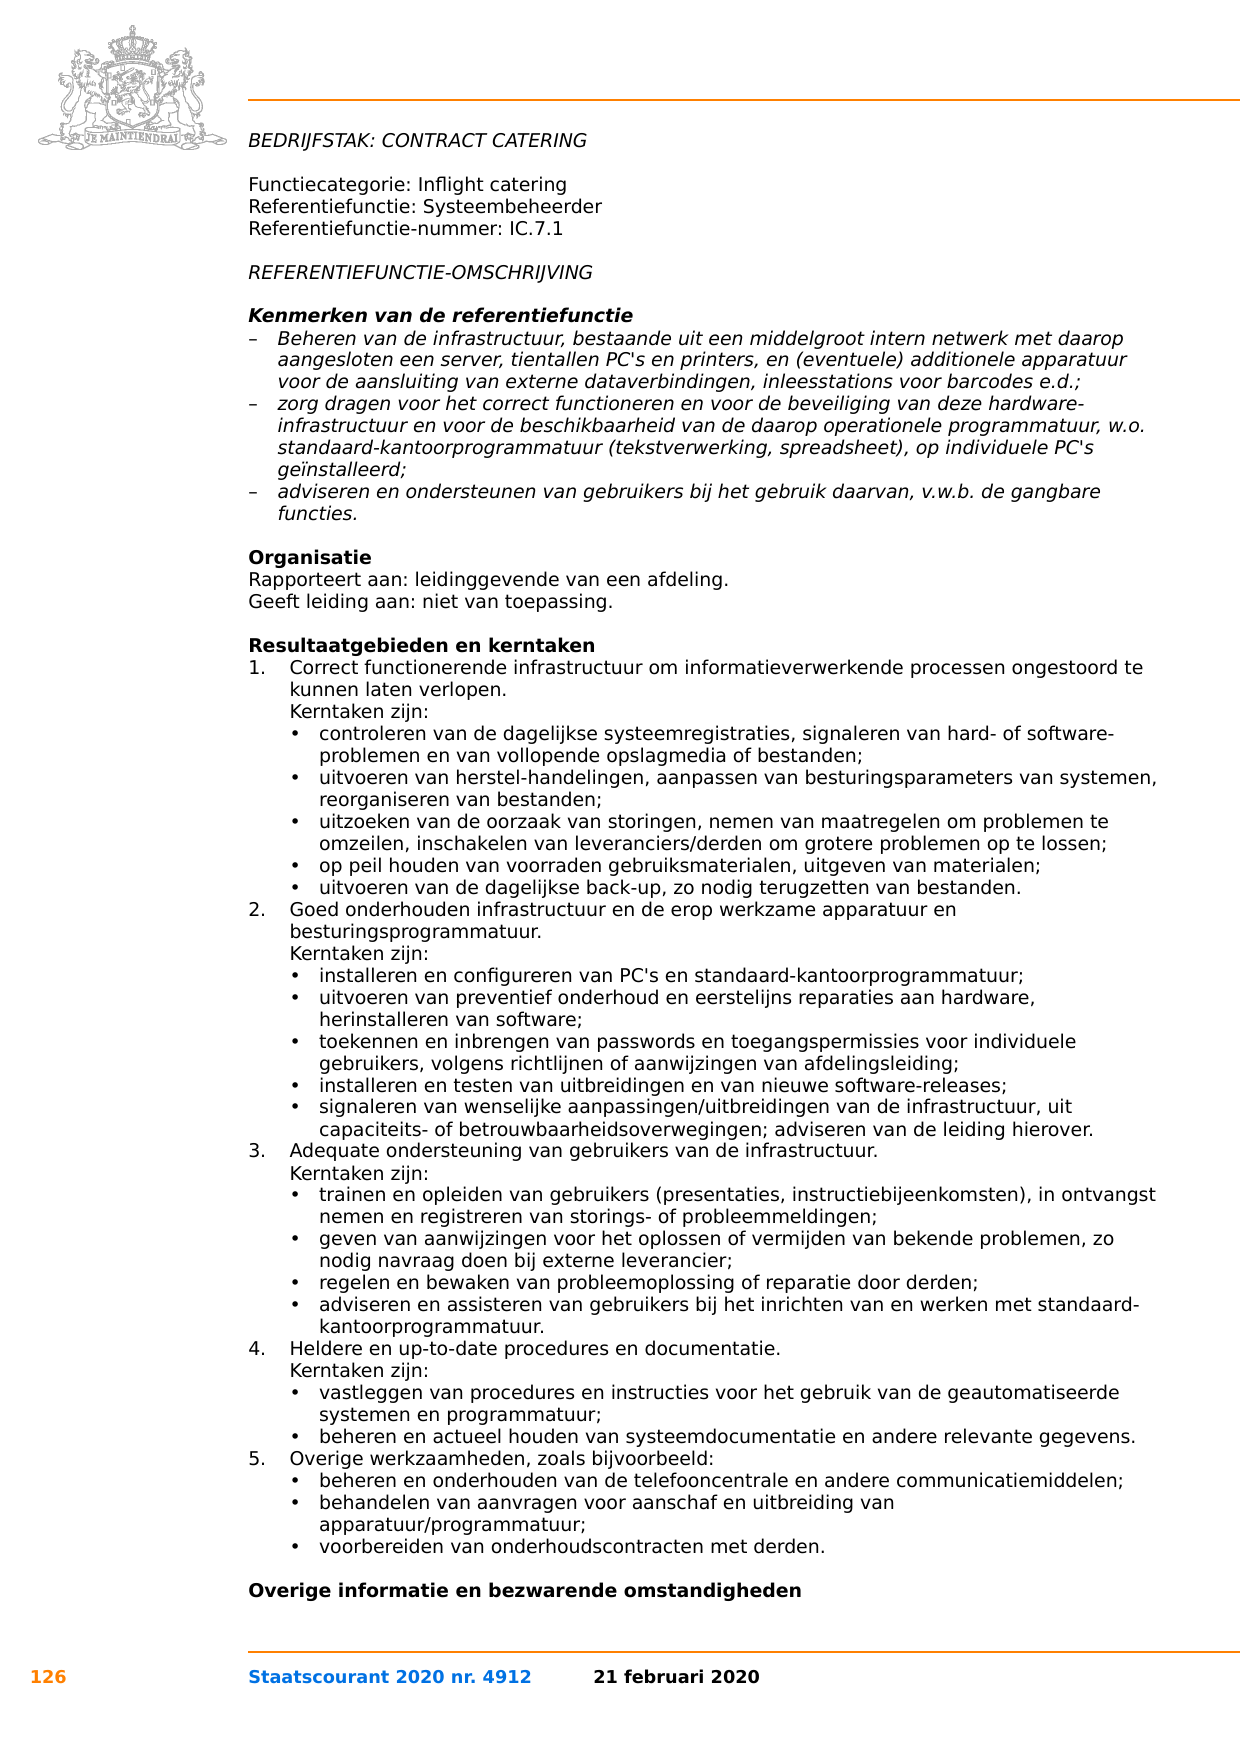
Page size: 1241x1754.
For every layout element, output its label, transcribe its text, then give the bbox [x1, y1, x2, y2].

text • installeren en configureren van PC's en standaard-kantoorprogrammatuur; [289, 964, 1163, 987]
text Kerntaken zijn: [289, 701, 1163, 723]
text • controleren van de dagelijkse systeemregistraties, signaleren van hard- of software-problemen en van vollopende opslagmedia of bestanden; [289, 723, 1163, 767]
text 3. Adequate ondersteuning van gebruikers van de infrastructuur. [248, 1140, 1163, 1162]
text – Beheren van de infrastructuur, bestaande uit een middelgroot intern netwerk met daarop aangesloten een server, tientallen PC's en printers, en (eventuele) additionele apparatuur voor de aansluiting van externe dataverbindingen, inleesstations voor barcodes e.d.; [248, 327, 1163, 393]
text • regelen en bewaken van probleemoplossing of reparatie door derden; [289, 1272, 1163, 1294]
text • uitvoeren van herstel-handelingen, aanpassen van besturingsparameters van systemen, reorganiseren van bestanden; [289, 767, 1163, 811]
text Kerntaken zijn: [289, 1360, 1163, 1382]
text • uitvoeren van preventief onderhoud en eerstelijns reparaties aan hardware, herinstalleren van software; [289, 987, 1163, 1031]
text Kerntaken zijn: [289, 1162, 1163, 1184]
text • geven van aanwijzingen voor het oplossen of vermijden van bekende problemen, zo nodig navraag doen bij externe leverancier; [289, 1228, 1163, 1272]
text • trainen en opleiden van gebruikers (presentaties, instructiebijeenkomsten), in ontvangst nemen en registreren van storings- of probleemmeldingen; [289, 1184, 1163, 1228]
text • signaleren van wenselijke aanpassingen/uitbreidingen van de infrastructuur, uit capaciteits- of betrouwbaarheidsoverwegingen; adviseren van de leiding hierover. [289, 1096, 1163, 1140]
text • adviseren en assisteren van gebruikers bij het inrichten van en werken met standaard-kantoorprogrammatuur. [289, 1294, 1163, 1338]
text Functiecategorie: Inflight catering [248, 174, 1163, 196]
text 5. Overige werkzaamheden, zoals bijvoorbeeld: [248, 1448, 1163, 1470]
text Referentiefunctie-nummer: IC.7.1 [248, 218, 1163, 240]
text • behandelen van aanvragen voor aanschaf en uitbreiding van apparatuur/programmatuur; [289, 1492, 1163, 1536]
subtitle REFERENTIEFUNCTIE-OMSCHRIJVING [248, 262, 1163, 283]
text Referentiefunctie: Systeembeheerder [248, 196, 1163, 218]
text • beheren en onderhouden van de telefooncentrale en andere communicatiemiddelen; [289, 1470, 1163, 1492]
text Kenmerken van de referentiefunctie [248, 305, 1163, 327]
text • voorbereiden van onderhoudscontracten met derden. [289, 1536, 1163, 1558]
text • installeren en testen van uitbreidingen en van nieuwe software-releases; [289, 1074, 1163, 1096]
text • beheren en actueel houden van systeemdocumentatie en andere relevante gegevens. [289, 1426, 1163, 1448]
text Overige informatie en bezwarende omstandigheden [248, 1580, 1163, 1602]
text Kerntaken zijn: [289, 943, 1163, 964]
text 1. Correct functionerende infrastructuur om informatieverwerkende processen ongestoord te kunnen laten verlopen. [248, 657, 1163, 701]
subtitle BEDRIJFSTAK: CONTRACT CATERING [248, 130, 1163, 152]
text Organisatie [248, 547, 1163, 569]
text – adviseren en ondersteunen van gebruikers bij het gebruik daarvan, v.w.b. de gangbare functies. [248, 481, 1163, 525]
text Geeft leiding aan: niet van toepassing. [248, 591, 1163, 613]
text • toekennen en inbrengen van passwords en toegangspermissies voor individuele gebruikers, volgens richtlijnen of aanwijzingen van afdelingsleiding; [289, 1031, 1163, 1074]
text • uitzoeken van de oorzaak van storingen, nemen van maatregelen om problemen te omzeilen, inschakelen van leveranciers/derden om grotere problemen op te lossen; [289, 811, 1163, 855]
text • uitvoeren van de dagelijkse back-up, zo nodig terugzetten van bestanden. [289, 877, 1163, 899]
text 2. Goed onderhouden infrastructuur en de erop werkzame apparatuur en besturingsprogrammatuur. [248, 899, 1163, 943]
text – zorg dragen voor het correct functioneren en voor de beveiliging van deze hardware-infrastructuur en voor de beschikbaarheid van de daarop operationele programmatuur, w.o. standaard-kantoorprogrammatuur (tekstverwerking, spreadsheet), op individuele PC's geïnstalleerd; [248, 393, 1163, 481]
text Rapporteert aan: leidinggevende van een afdeling. [248, 569, 1163, 591]
picture [38, 25, 227, 150]
text • vastleggen van procedures en instructies voor het gebruik van de geautomatiseerde systemen en programmatuur; [289, 1382, 1163, 1426]
text 4. Heldere en up-to-date procedures en documentatie. [248, 1338, 1163, 1360]
text • op peil houden van voorraden gebruiksmaterialen, uitgeven van materialen; [289, 855, 1163, 877]
text Resultaatgebieden en kerntaken [248, 635, 1163, 657]
